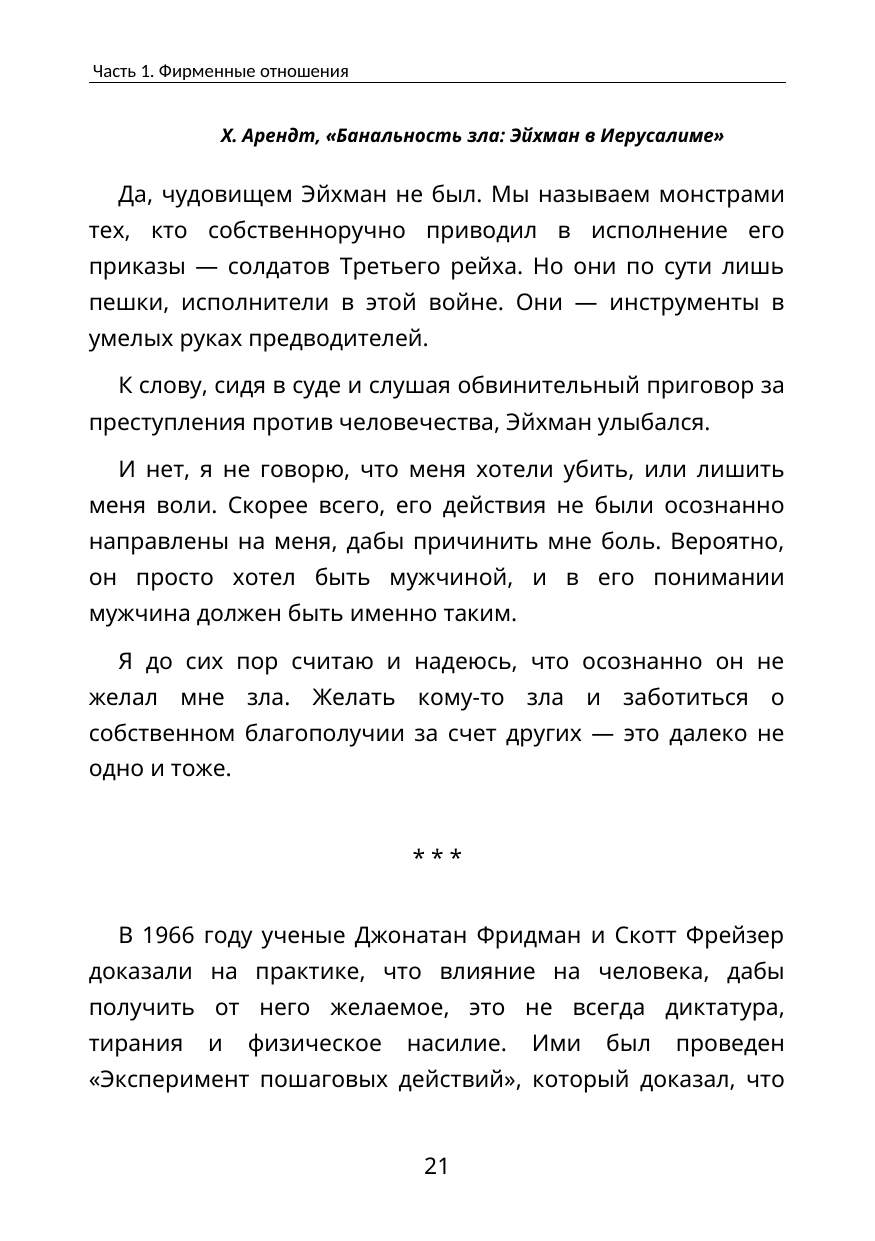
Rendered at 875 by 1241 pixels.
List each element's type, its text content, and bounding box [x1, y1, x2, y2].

text К слову, сидя в суде и слушая обвинительный приговор за преступления против человечества, Эйхман улыбался. [88, 369, 786, 437]
text И нет, я не говорю, что меня хотели убить, или лишить меня воли. Скорее всего, его действия не были осознанно направлены на меня, дабы причинить мне боль. Вероятно, он просто хотел быть мужчиной, и в его понимании мужчина должен быть именно таким. [88, 453, 786, 628]
text Я до сих пор считаю и надеюсь, что осознанно он не желал мне зла. Желать кому-то зла и заботиться о собственном благополучии за счет других — это далеко не одно и тоже. [88, 644, 786, 784]
text Х. Арендт, «Банальность зла: Эйхман в Иерусалиме» [148, 118, 726, 148]
text Да, чудовищем Эйхман не был. Мы называем монстрами тех, кто собственноручно приводил в исполнение его приказы — солдатов Третьего рейха. Но они по сути лишь пешки, исполнители в этой войне. Они — инструменты в умелых руках предводителей. [88, 178, 786, 353]
subtitle * * * [88, 841, 786, 873]
text В 1966 году ученые Джонатан Фридман и Скотт Фрейзер доказали на практике, что влияние на человека, дабы получить от него желаемое, это не всегда диктатура, тирания и физическое насилие. Ими был проведен «Эксперимент пошаговых действий», который доказал, что [88, 919, 786, 1094]
